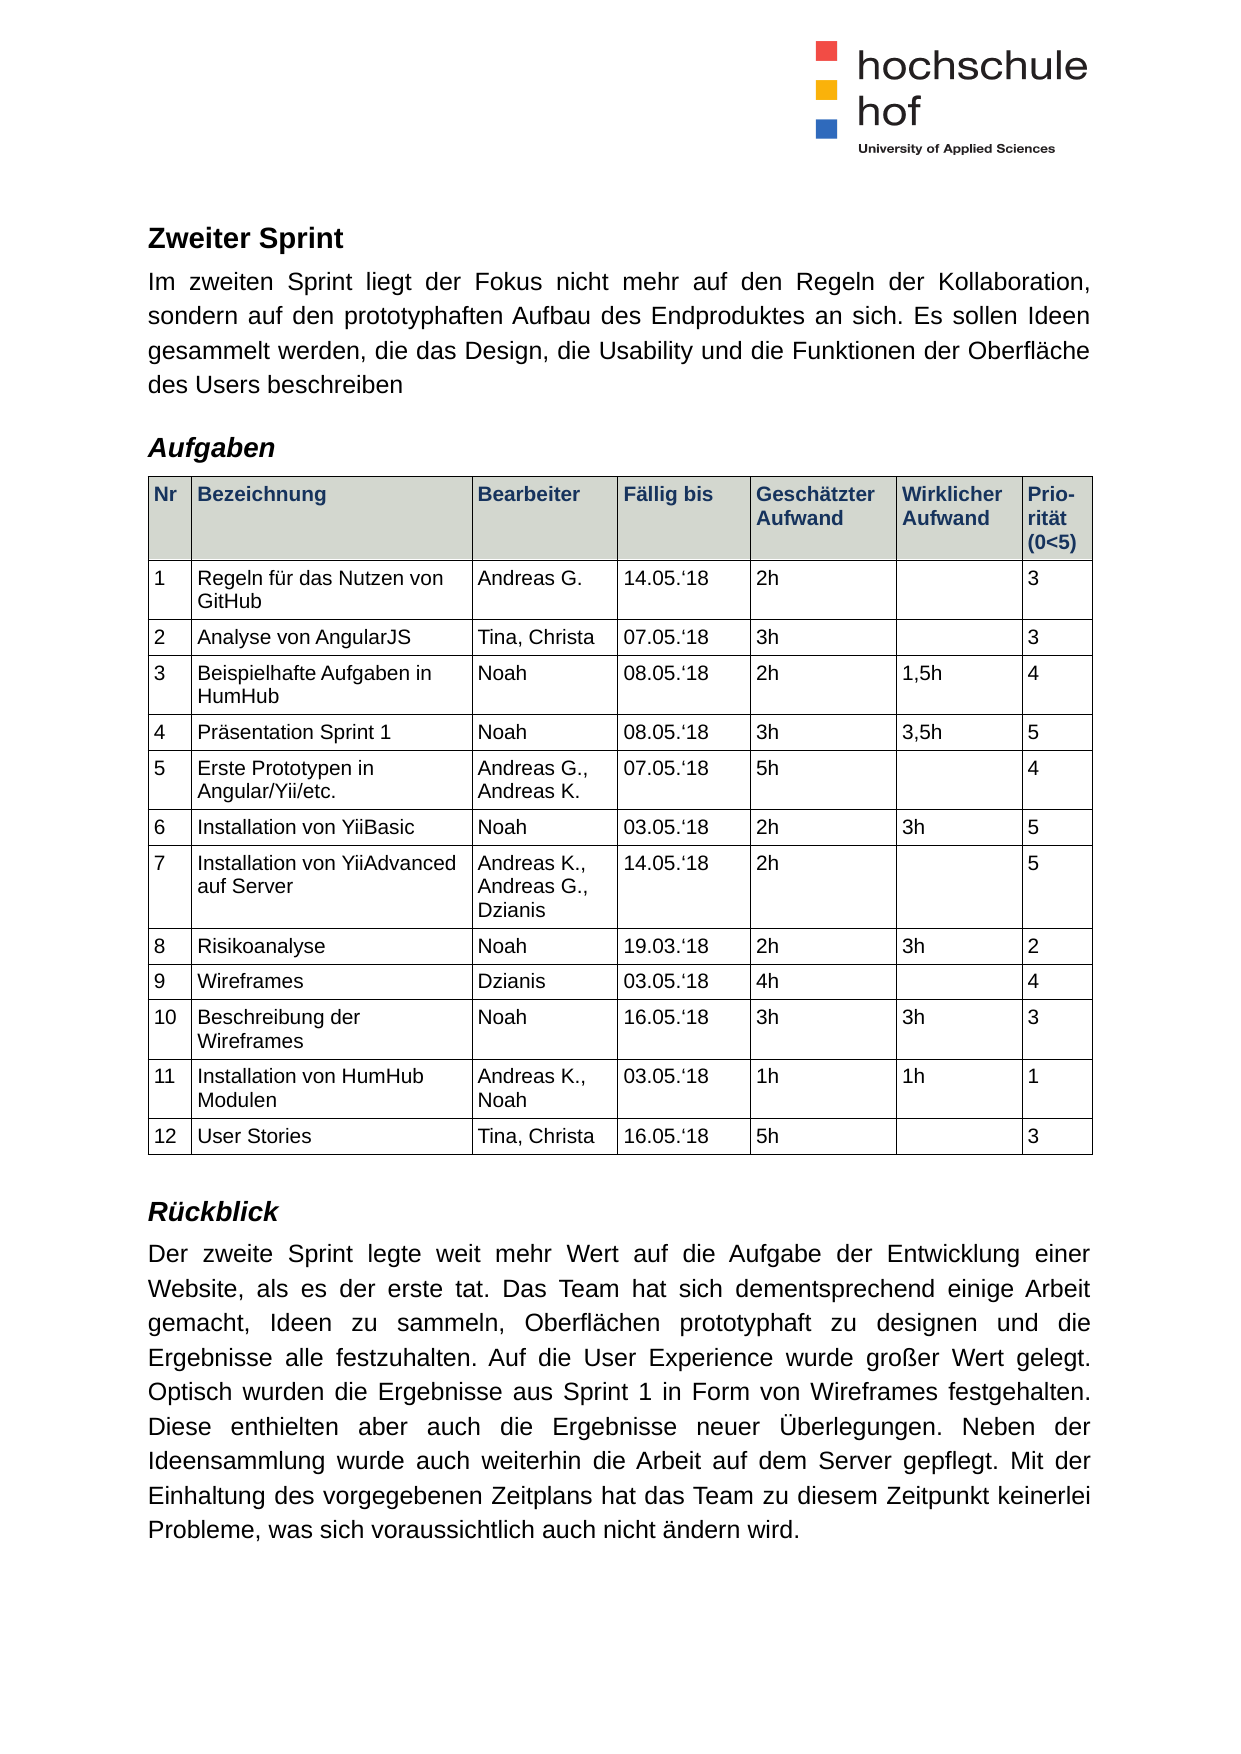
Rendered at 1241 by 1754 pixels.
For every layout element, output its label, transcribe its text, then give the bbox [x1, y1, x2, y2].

table_cell User Stories [192, 1119, 472, 1153]
table_cell 3 [1023, 1000, 1092, 1058]
table_cell 3h [897, 810, 1022, 844]
table_cell [897, 965, 1022, 999]
table_cell Noah [473, 656, 617, 714]
table_cell 5 [1023, 810, 1092, 844]
table_cell Installation von YiiBasic [192, 810, 472, 844]
table_header Bearbeiter [473, 477, 617, 559]
table_cell Dzianis [473, 965, 617, 999]
table_cell 3 [1023, 561, 1092, 619]
table_cell 2h [751, 929, 896, 963]
table_cell Installation von HumHub Modulen [192, 1060, 472, 1118]
table_cell [897, 1119, 1022, 1153]
table_cell Erste Prototypen in Angular/Yii/etc. [192, 751, 472, 809]
table_cell 3h [751, 620, 896, 654]
table_cell 19.03.‘18 [618, 929, 750, 963]
table_cell 14.05.‘18 [618, 561, 750, 619]
table_cell 4h [751, 965, 896, 999]
table_cell Noah [473, 1000, 617, 1058]
table_header Fällig bis [618, 477, 750, 559]
table_cell Installation von YiiAdvanced auf Server [192, 846, 472, 928]
table_cell Wireframes [192, 965, 472, 999]
subtitle Rückblick [148, 1195, 1092, 1227]
table_cell Tina, Christa [473, 1119, 617, 1153]
table_cell 3h [751, 1000, 896, 1058]
table_cell 10 [149, 1000, 191, 1058]
table_cell 07.05.‘18 [618, 751, 750, 809]
table_cell 4 [1023, 965, 1092, 999]
subtitle Aufgaben [148, 432, 1092, 464]
table_cell Noah [473, 929, 617, 963]
table_cell 1 [149, 561, 191, 619]
table_cell 3h [751, 715, 896, 749]
table_cell 3h [897, 929, 1022, 963]
picture [815, 41, 1087, 155]
table_cell 3 [1023, 1119, 1092, 1153]
table_cell 3h [897, 1000, 1022, 1058]
table_cell 3 [149, 656, 191, 714]
table_cell Tina, Christa [473, 620, 617, 654]
table_cell 5 [149, 751, 191, 809]
table_cell [897, 561, 1022, 619]
table_cell 2h [751, 561, 896, 619]
table_cell 1,5h [897, 656, 1022, 714]
table_cell Noah [473, 715, 617, 749]
table_header Geschätzter Aufwand [751, 477, 896, 559]
table_cell 2h [751, 846, 896, 928]
table_cell 2h [751, 810, 896, 844]
table_cell 07.05.‘18 [618, 620, 750, 654]
table_cell 1h [751, 1060, 896, 1118]
table_cell 03.05.‘18 [618, 965, 750, 999]
table_cell [897, 620, 1022, 654]
table_cell 08.05.‘18 [618, 656, 750, 714]
table_cell 3,5h [897, 715, 1022, 749]
table_cell 8 [149, 929, 191, 963]
table_cell Andreas G. [473, 561, 617, 619]
table_header Bezeichnung [192, 477, 472, 559]
subtitle Zweiter Sprint [148, 221, 1092, 254]
table_cell Risikoanalyse [192, 929, 472, 963]
table_cell 14.05.‘18 [618, 846, 750, 928]
table_cell 5 [1023, 715, 1092, 749]
table_cell 4 [1023, 751, 1092, 809]
table_cell Andreas K., Andreas G., Dzianis [473, 846, 617, 928]
table_cell [897, 751, 1022, 809]
table_cell 5 [1023, 846, 1092, 928]
table_cell 9 [149, 965, 191, 999]
table_header Nr [149, 477, 191, 559]
table_cell Andreas G., Andreas K. [473, 751, 617, 809]
table_cell 03.05.‘18 [618, 810, 750, 844]
table_cell 4 [149, 715, 191, 749]
table_cell Analyse von AngularJS [192, 620, 472, 654]
table_cell Präsentation Sprint 1 [192, 715, 472, 749]
text Der zweite Sprint legte weit mehr Wert auf die Aufgabe der Entwicklung einer Website, als es der erste tat. Das Team hat sich dementsprechend einige Arbeit gemacht, Ideen zu sammeln, Oberflächen prototyphaft zu designen und die Ergebnisse alle festzuhalten. Auf die User Experience wurde großer Wert gelegt. Optisch wurden die Ergebnisse aus Sprint 1 in Form von Wireframes festgehalten. Diese enthielten aber auch die Ergebnisse neuer Überlegungen. Neben der Ideensammlung wurde auch weiterhin die Arbeit auf dem Server gepflegt. Mit der Einhaltung des vorgegebenen Zeitplans hat das Team zu diesem Zeitpunkt keinerlei Probleme, was sich voraussichtlich auch nicht ändern wird. [148, 1239, 1092, 1544]
table_cell Andreas K., Noah [473, 1060, 617, 1118]
table_cell 4 [1023, 656, 1092, 714]
table_cell 16.05.‘18 [618, 1119, 750, 1153]
table_cell 12 [149, 1119, 191, 1153]
table_cell Beispielhafte Aufgaben in HumHub [192, 656, 472, 714]
text Im zweiten Sprint liegt der Fokus nicht mehr auf den Regeln der Kollaboration, sondern auf den prototyphaften Aufbau des Endproduktes an sich. Es sollen Ideen gesammelt werden, die das Design, die Usability und die Funktionen der Oberfläche des Users beschreiben [148, 267, 1092, 399]
table_cell 2 [149, 620, 191, 654]
table_cell Beschreibung der Wireframes [192, 1000, 472, 1058]
table_cell 08.05.‘18 [618, 715, 750, 749]
table_cell 1 [1023, 1060, 1092, 1118]
table_cell 2h [751, 656, 896, 714]
table_cell 03.05.‘18 [618, 1060, 750, 1118]
table_cell [897, 846, 1022, 928]
table_cell 7 [149, 846, 191, 928]
table_cell 1h [897, 1060, 1022, 1118]
table_cell 5h [751, 751, 896, 809]
table_cell 3 [1023, 620, 1092, 654]
table_header Wirklicher Aufwand [897, 477, 1022, 559]
table_cell 2 [1023, 929, 1092, 963]
table_header Prio-rität (0<5) [1023, 477, 1092, 559]
table_cell 16.05.‘18 [618, 1000, 750, 1058]
table_cell 5h [751, 1119, 896, 1153]
table_cell Regeln für das Nutzen von GitHub [192, 561, 472, 619]
table_cell 11 [149, 1060, 191, 1118]
table_cell Noah [473, 810, 617, 844]
table_cell 6 [149, 810, 191, 844]
